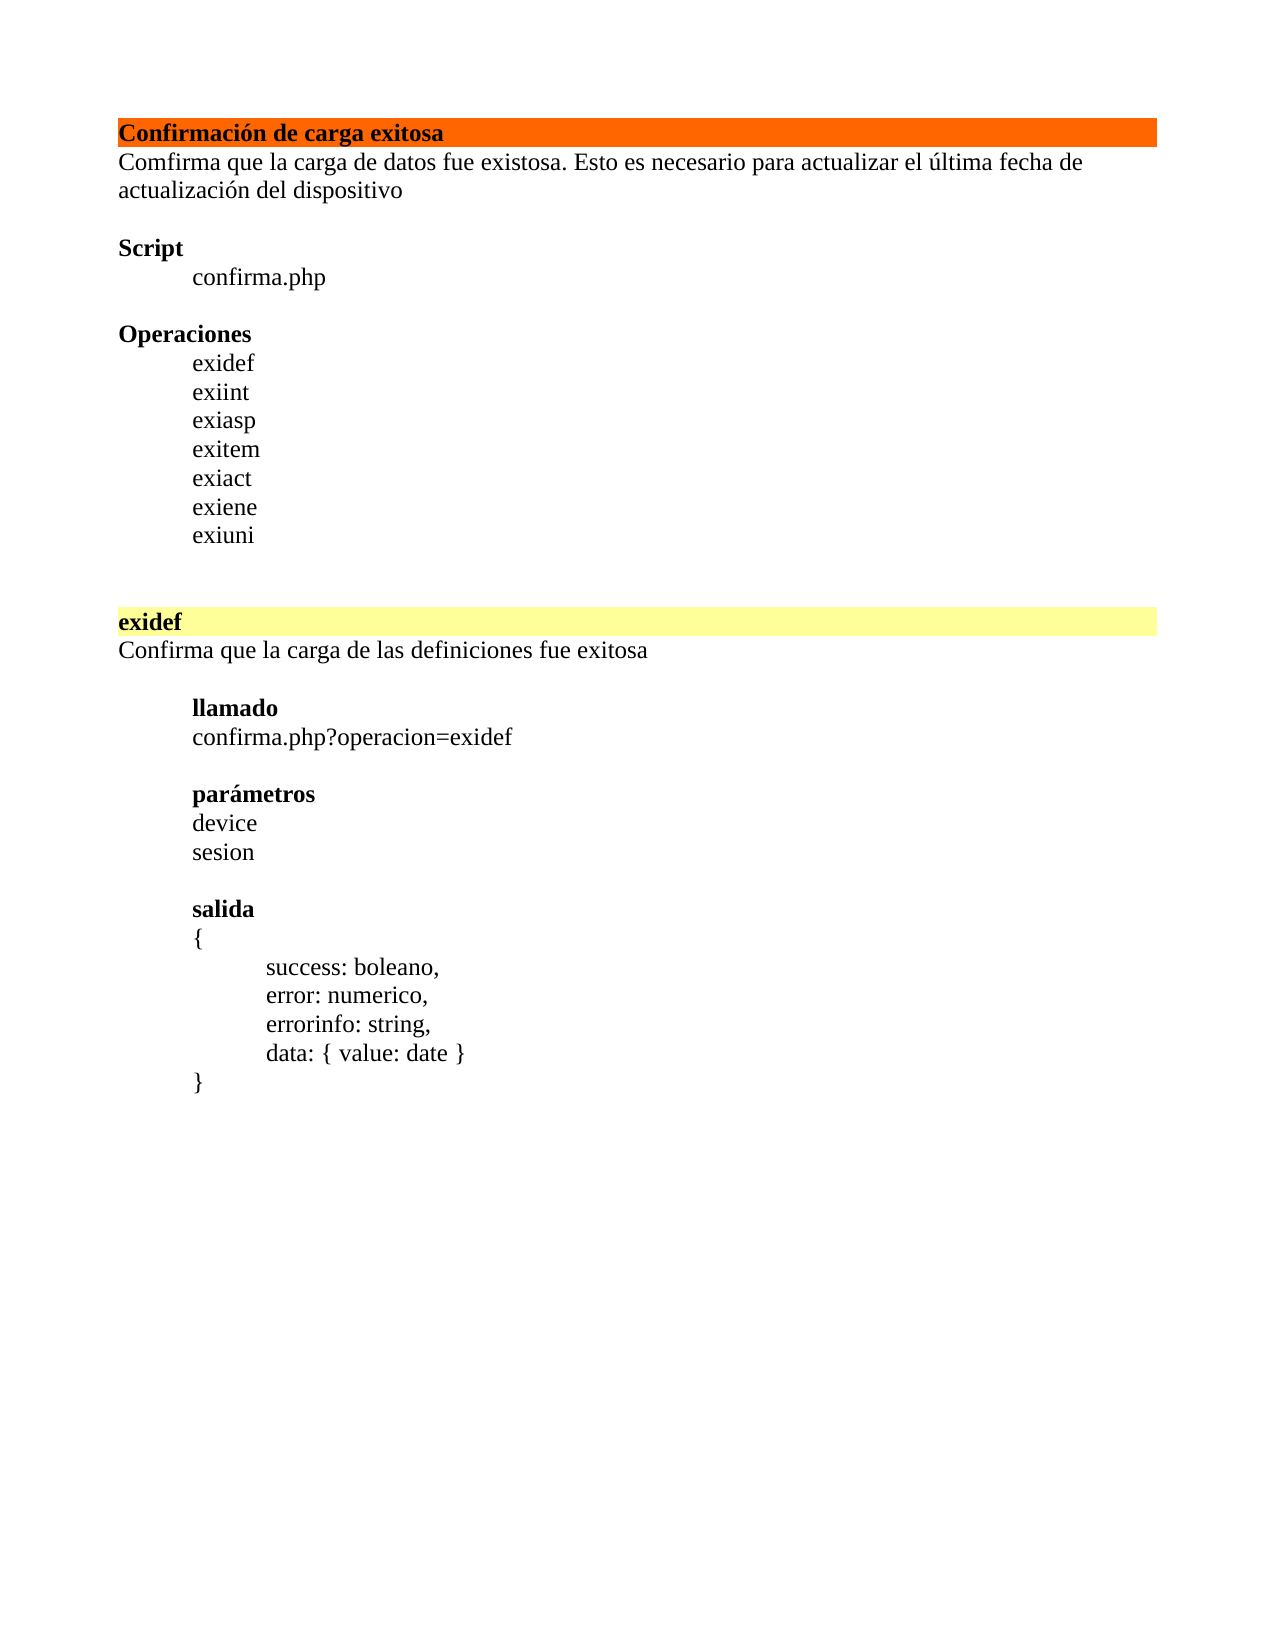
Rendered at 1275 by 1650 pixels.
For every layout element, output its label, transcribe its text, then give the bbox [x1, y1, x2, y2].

text { [192, 923, 1157, 952]
text exidef [118, 607, 1157, 636]
text parámetros [192, 779, 1157, 808]
text errorinfo: string, [192, 1009, 1157, 1038]
text error: numerico, [192, 981, 1157, 1009]
text exitem [118, 434, 1157, 463]
text success: boleano, [192, 952, 1157, 981]
text Confirma que la carga de las definiciones fue exitosa [118, 636, 1157, 664]
text salida [192, 894, 1157, 923]
text exiint [118, 377, 1157, 406]
text exiuni [118, 521, 1157, 549]
text exidef [118, 348, 1157, 377]
text data: { value: date } [192, 1038, 1157, 1067]
text sesion [192, 837, 1157, 866]
text exiene [118, 492, 1157, 521]
text } [192, 1067, 1157, 1096]
text Script [118, 233, 1157, 262]
text Comfirma que la carga de datos fue existosa. Esto es necesario para actualizar el última fecha de actualización del dispositivo [118, 147, 1157, 204]
text device [192, 808, 1157, 837]
text confirma.php [118, 262, 1157, 291]
text confirma.php?operacion=exidef [192, 722, 1157, 751]
text Confirmación de carga exitosa [118, 118, 1157, 147]
text exiasp [118, 406, 1157, 434]
text llamado [192, 693, 1157, 722]
text Operaciones [118, 319, 1157, 348]
text exiact [118, 463, 1157, 492]
